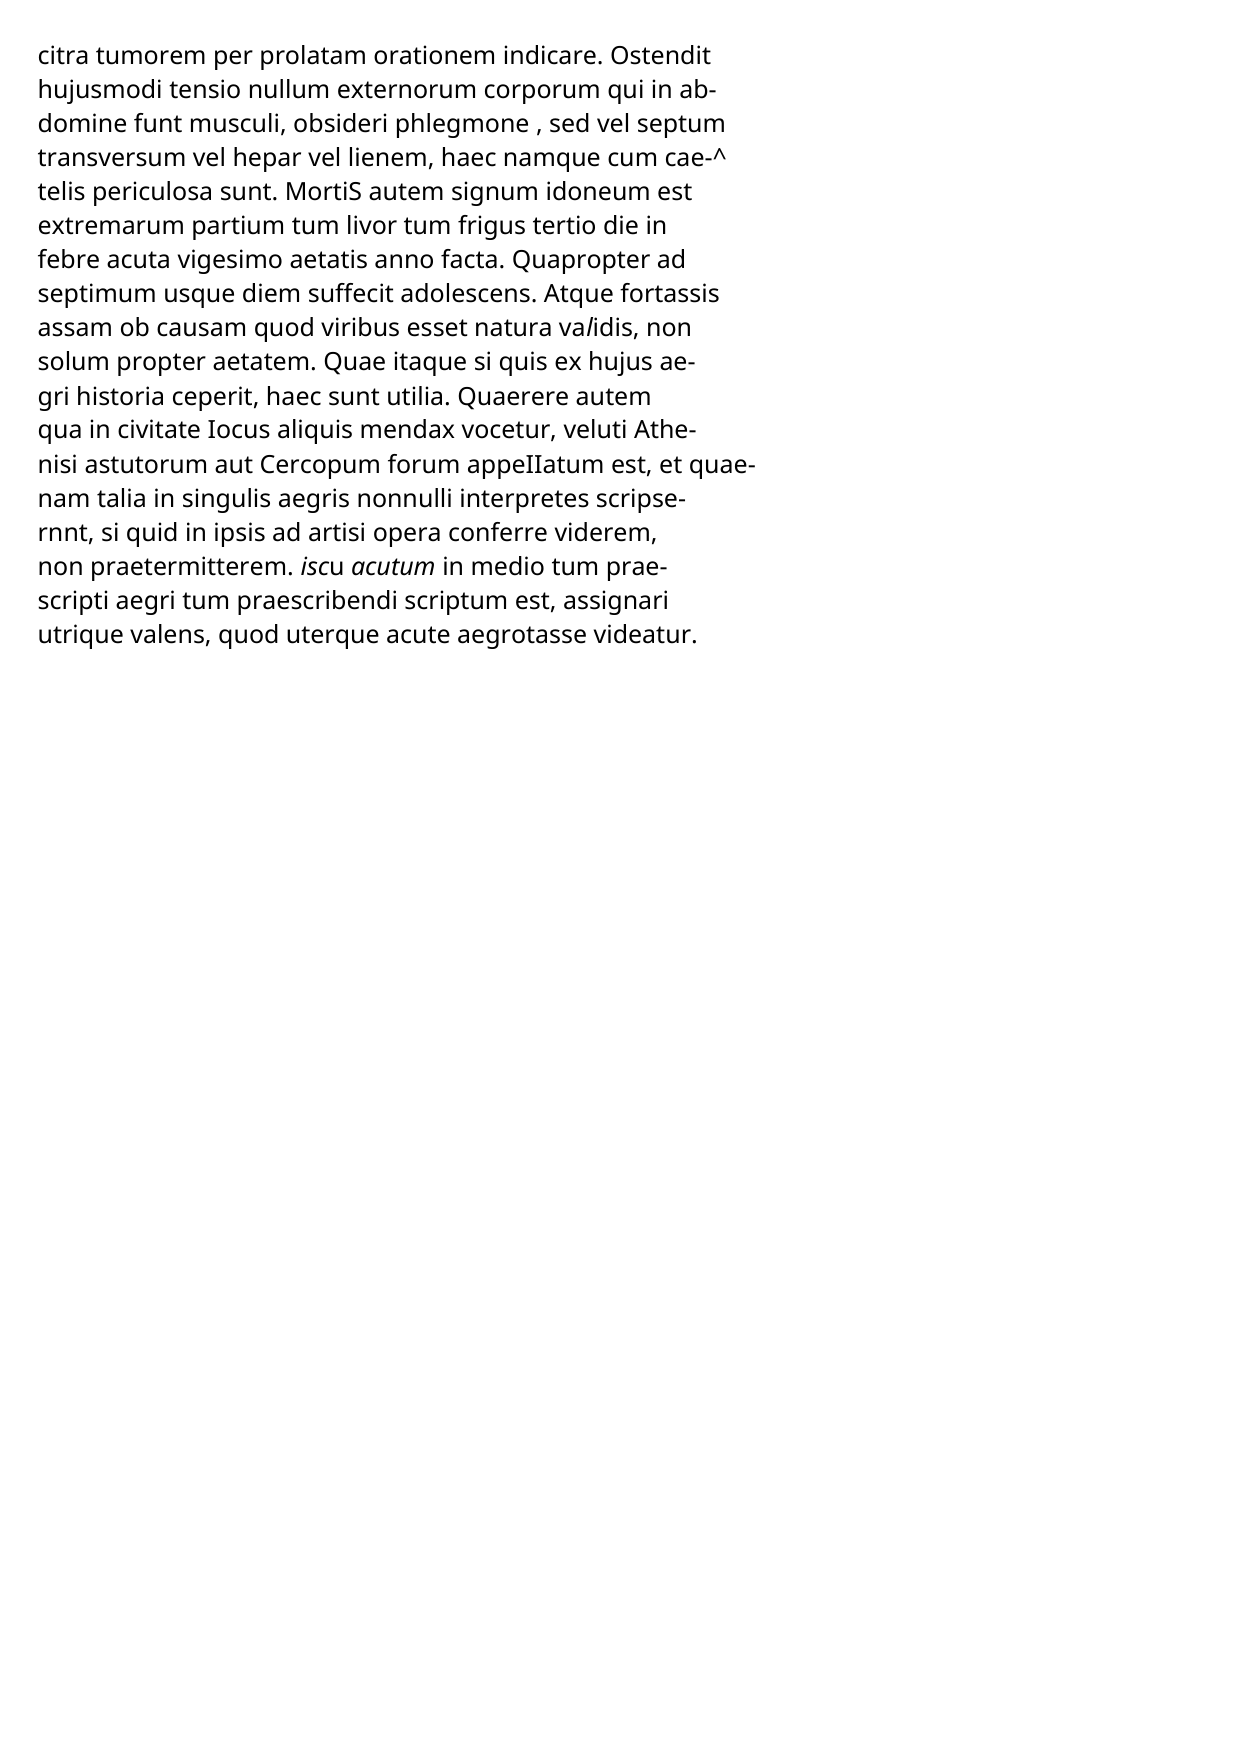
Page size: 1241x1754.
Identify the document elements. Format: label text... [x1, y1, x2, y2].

text citra tumorem per prolatam orationem indicare. Ostendit hujusmodi tensio nullum externorum corporum qui in ab- domine funt musculi, obsideri phlegmone , sed vel septum transversum vel hepar vel lienem, haec namque cum cae-^ telis periculosa sunt. MortiS autem signum idoneum est extremarum partium tum livor tum frigus tertio die in febre acuta vigesimo aetatis anno facta. Quapropter ad septimum usque diem suffecit adolescens. Atque fortassis assam ob causam quod viribus esset natura validis, non solum propter aetatem. Quae itaque si quis ex hujus ae- gri historia ceperit, haec sunt utilia. Quaerere autem qua in civitate Iocus aliquis mendax vocetur, veluti Athe- nisi astutorum aut Cercopum forum appeIIatum est, et quae- nam talia in singulis aegris nonnulli interpretes scripse- rnnt, si quid in ipsis ad artisi opera conferre viderem, non praetermitterem. iscu acutum in medio tum prae- scripti aegri tum praescribendi scriptum est, assignari utrique valens, quod uterque acute aegrotasse videatur. [37, 37, 1203, 651]
